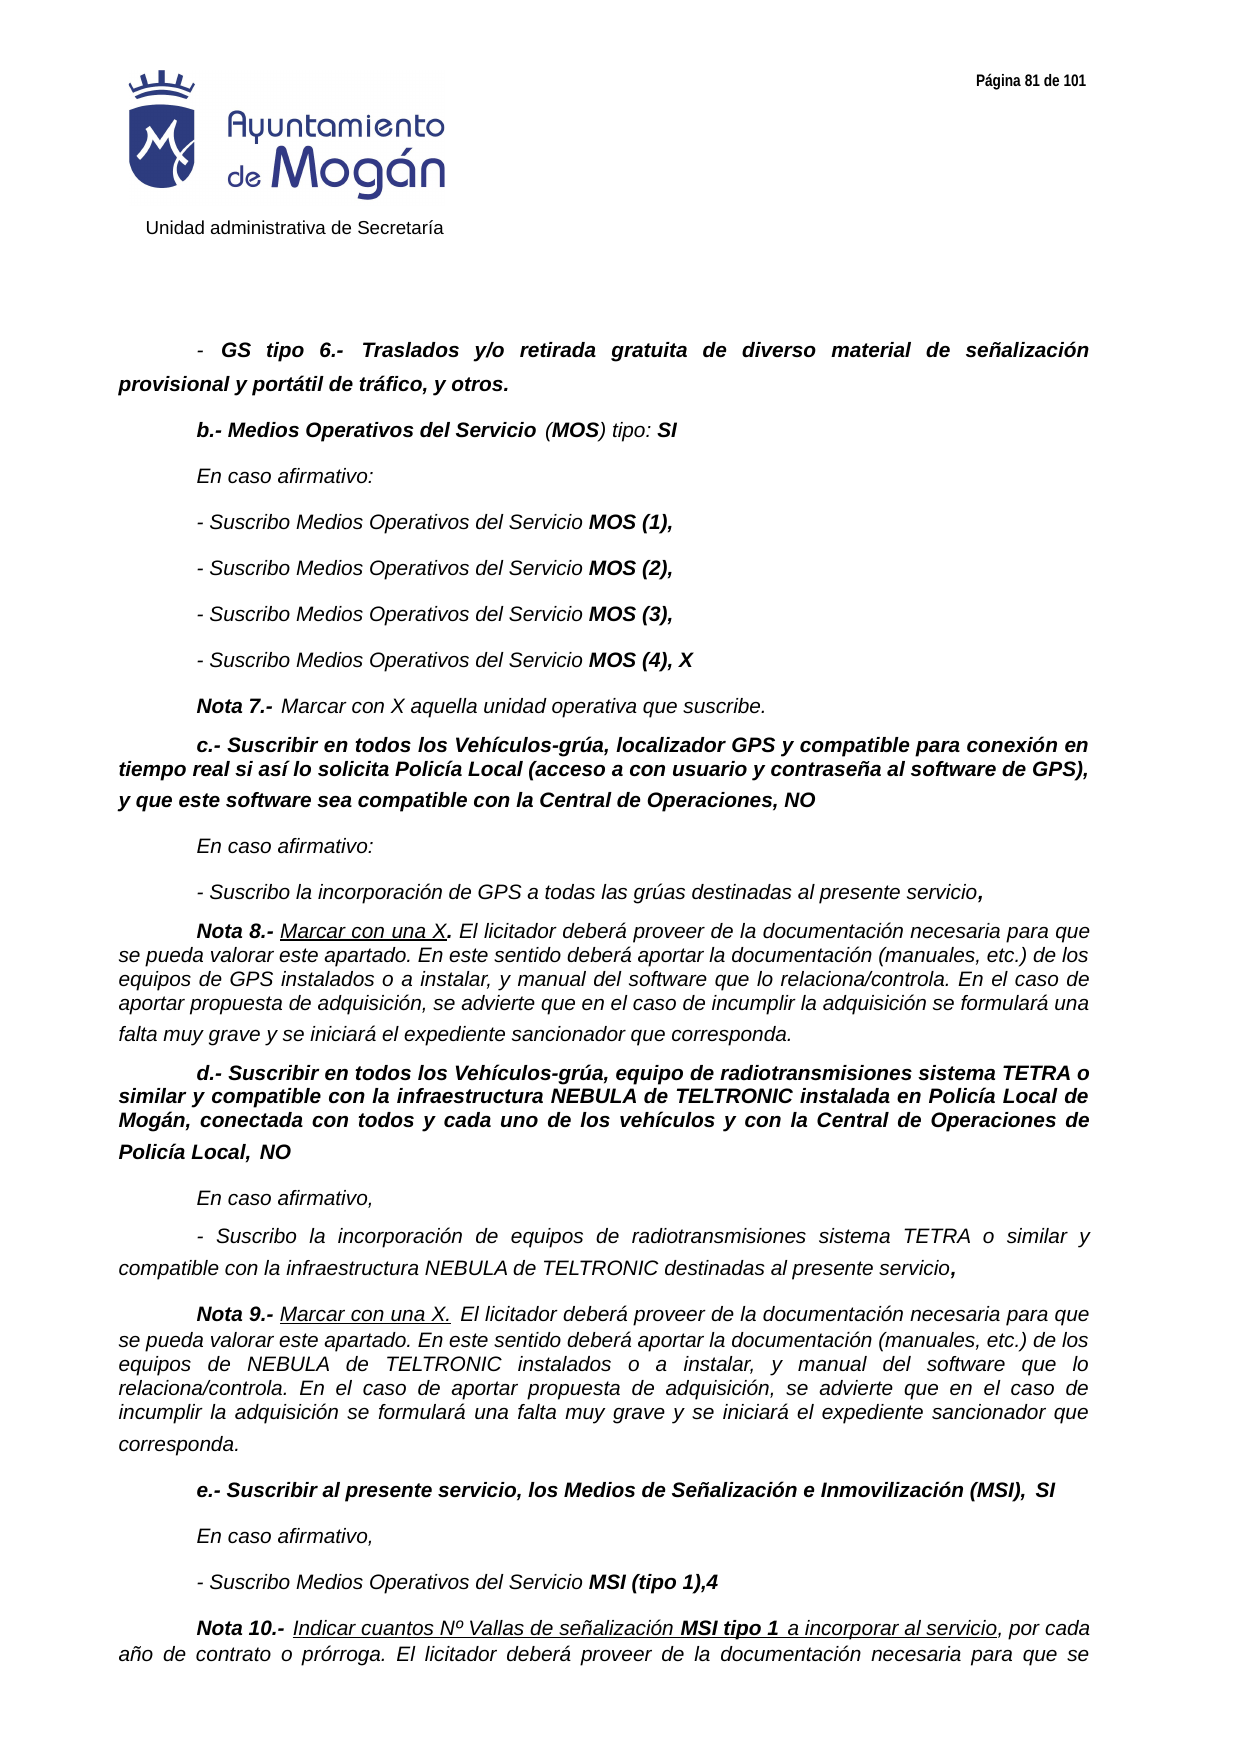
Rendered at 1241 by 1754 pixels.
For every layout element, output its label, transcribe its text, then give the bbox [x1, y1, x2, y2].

text En caso afirmativo: [118, 826, 1092, 860]
text Nota 10.- Indicar cuantos Nº Vallas de señalización MSI tipo 1 a incorporar al servicio, por cada año de contrato o prórroga. El licitador deberá proveer de la documentación necesaria para que se [118, 1608, 1092, 1665]
text Nota 7.- Marcar con X aquella unidad operativa que suscribe. [118, 686, 1092, 720]
text En caso afirmativo: [118, 456, 1092, 490]
text - Suscribo la incorporación de GPS a todas las grúas destinadas al presente servicio, [118, 872, 1092, 906]
text - Suscribo la incorporación de equipos de radiotransmisiones sistema TETRA o similar y compatible con la infraestructura NEBULA de TELTRONIC destinadas al presente servicio, [118, 1224, 1092, 1282]
text Nota 9.- Marcar con una X. El licitador deberá proveer de la documentación necesaria para que se pueda valorar este apartado. En este sentido deberá aportar la documentación (manuales, etc.) de los equipos de NEBULA de TELTRONIC instalados o a instalar, y manual del software que lo relaciona/controla. En el caso de aportar propuesta de adquisición, se advierte que en el caso de incumplir la adquisición se formulará una falta muy grave y se iniciará el expediente sancionador que corresponda. [118, 1294, 1092, 1457]
text - Suscribo Medios Operativos del Servicio MOS (3), [118, 594, 1092, 628]
picture [128, 70, 445, 206]
text En caso afirmativo, [118, 1516, 1092, 1549]
text d.- Suscribir en todos los Vehículos-grúa, equipo de radiotransmisiones sistema TETRA o similar y compatible con la infraestructura NEBULA de TELTRONIC instalada en Policía Local de Mogán, conectada con todos y cada uno de los vehículos y con la Central de Operaciones de Policía Local, NO [118, 1060, 1092, 1166]
text - Suscribo Medios Operativos del Servicio MOS (1), [118, 502, 1092, 536]
text - GS tipo 6.- Traslados y/o retirada gratuita de diverso material de señalización provisional y portátil de tráfico, y otros. [118, 331, 1092, 398]
text c.- Suscribir en todos los Vehículos-grúa, localizador GPS y compatible para conexión en tiempo real si así lo solicita Policía Local (acceso a con usuario y contraseña al software de GPS), y que este software sea compatible con la Central de Operaciones, NO [118, 732, 1092, 814]
text - Suscribo Medios Operativos del Servicio MSI (tipo 1),4 [118, 1562, 1092, 1595]
text Nota 8.- Marcar con una X. El licitador deberá proveer de la documentación necesaria para que se pueda valorar este apartado. En este sentido deberá aportar la documentación (manuales, etc.) de los equipos de GPS instalados o a instalar, y manual del software que lo relaciona/controla. En el caso de aportar propuesta de adquisición, se advierte que en el caso de incumplir la adquisición se formulará una falta muy grave y se iniciará el expediente sancionador que corresponda. [118, 918, 1092, 1048]
text En caso afirmativo, [118, 1178, 1092, 1212]
text e.- Suscribir al presente servicio, los Medios de Señalización e Inmovilización (MSI), SI [118, 1470, 1092, 1503]
text - Suscribo Medios Operativos del Servicio MOS (4), X [118, 640, 1092, 674]
text b.- Medios Operativos del Servicio (MOS) tipo: SI [118, 410, 1092, 444]
text - Suscribo Medios Operativos del Servicio MOS (2), [118, 548, 1092, 582]
